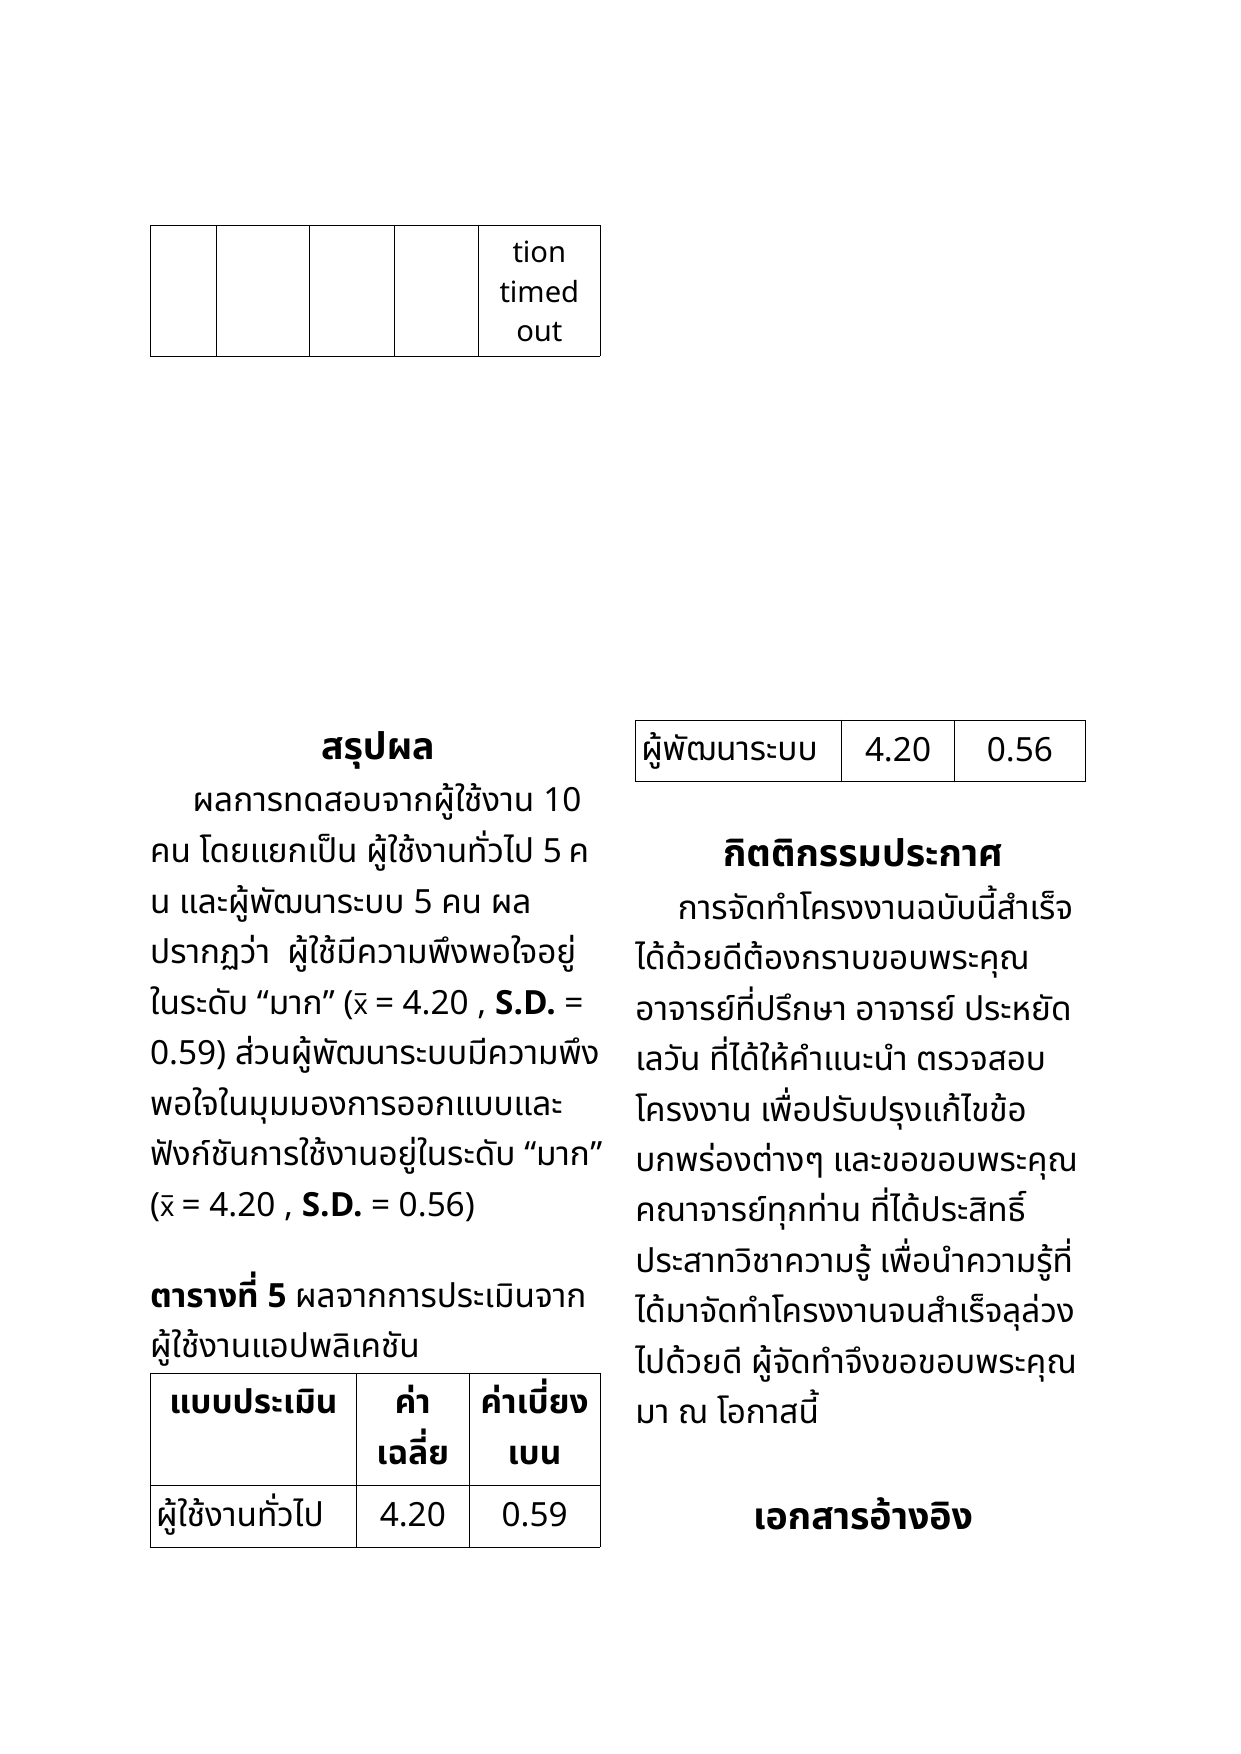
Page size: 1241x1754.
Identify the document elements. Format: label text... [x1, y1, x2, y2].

table_cell 0.56 [955, 721, 1085, 781]
table_cell 4.20 [842, 721, 954, 781]
table_cell [395, 226, 478, 356]
table_header แบบประเมิน [151, 1374, 356, 1485]
table_cell [217, 226, 309, 356]
table_cell ผู้ใช้งานทั่วไป [151, 1486, 356, 1547]
text เอกสารอ้างอิง [635, 1489, 1091, 1546]
text กิตติกรรมประกาศ [635, 827, 1091, 884]
text ผลการทดสอบจากผู้ใช้งาน 10คน โดยแยกเป็น ผู้ใช้งานทั่วไป 5คน และผู้พัฒนาระบบ 5 คน ผลปรากฏว่า ผู้ใช้มีความพึงพอใจอยู่ในระดับ “มาก” (x̅ = 4.20 , S.D. = 0.59) ส่วนผู้พัฒนาระบบมีความพึงพอใจในมุมมองการออกแบบและฟังก์ชันการใช้งานอยู่ในระดับ “มาก” (x̅ = 4.20 , S.D. = 0.56) [150, 776, 605, 1226]
table_cell 4.20 [357, 1486, 469, 1547]
table_cell [151, 226, 216, 356]
table_cell ผู้พัฒนาระบบ [636, 721, 841, 781]
table_cell 0.59 [470, 1486, 600, 1547]
text สรุปผล [150, 719, 605, 776]
text ตารางที่ 5 ผลจากการประเมินจากผู้ใช้งานแอปพลิเคชัน [150, 1271, 605, 1372]
table_cell tion timed out [479, 226, 600, 356]
table_header ค่าเบี่ยงเบน [470, 1374, 600, 1485]
table_header ค่าเฉลี่ย [357, 1374, 469, 1485]
table_cell [310, 226, 394, 356]
text การจัดทำโครงงานฉบับนี้สำเร็จได้ด้วยดีต้องกราบขอบพระคุณอาจารย์ที่ปรึกษา อาจารย์ ประหยัด เลวัน ที่ได้ให้คำแนะนำ ตรวจสอบโครงงาน เพื่อปรับปรุงแก้ไขข้อบกพร่องต่างๆ และขอขอบพระคุณคณาจารย์ทุกท่าน ที่ได้ประสิทธิ์ประสาทวิชาความรู้ เพื่อนำความรู้ที่ได้มาจัดทำโครงงานจนสำเร็จลุล่วงไปด้วยดี ผู้จัดทำจึงขอขอบพระคุณมา ณ โอกาสนี้ [635, 884, 1091, 1438]
